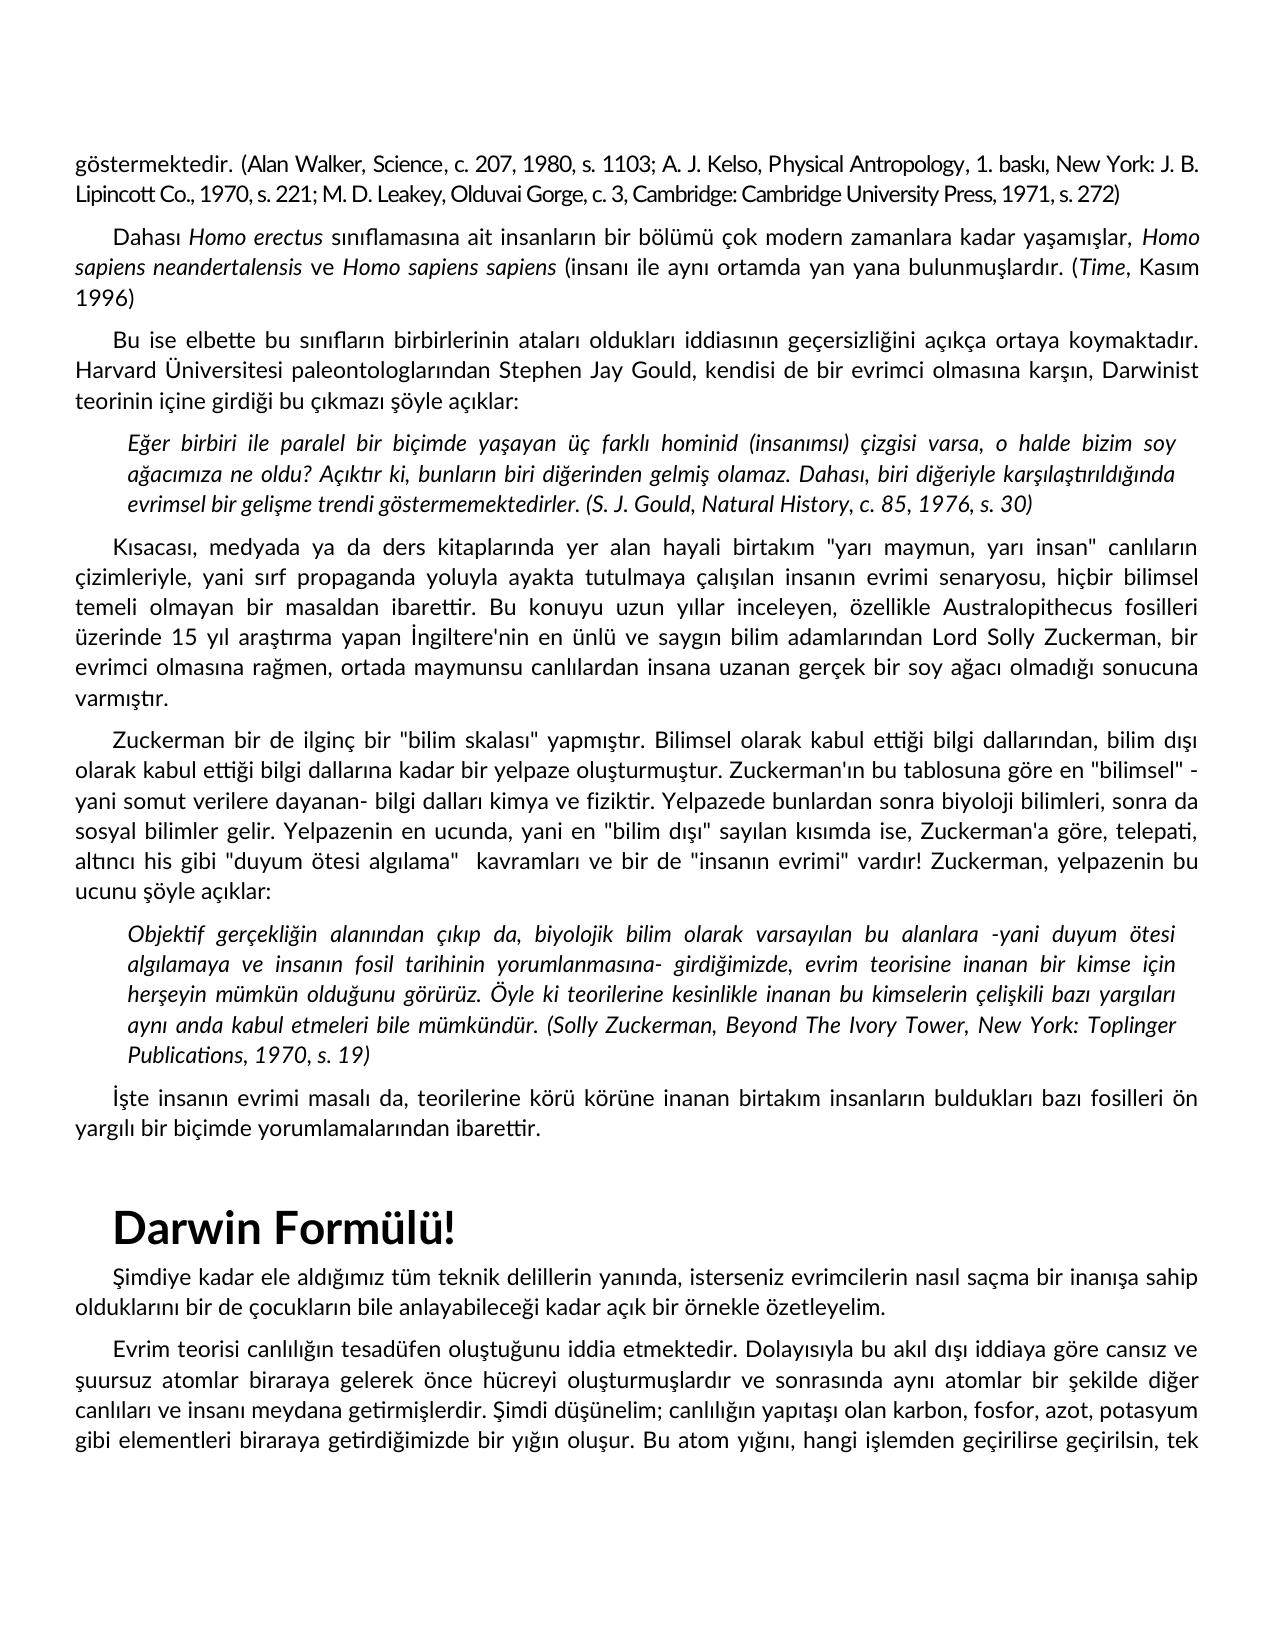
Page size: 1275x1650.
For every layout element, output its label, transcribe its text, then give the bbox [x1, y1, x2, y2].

subtitle Darwin Formülü! [112, 1199, 1200, 1254]
text Dahası Homo erectus sınıflamasına ait insanların bir bölümü çok modern zamanlara kadar yaşamışlar, Homo sapiens neandertalensis ve Homo sapiens sapiens (insanı ile aynı ortamda yan yana bulunmuşlardır. (Time, Kasım 1996) [75, 223, 1200, 311]
text Evrim teorisi canlılığın tesadüfen oluştuğunu iddia etmektedir. Dolayısıyla bu akıl dışı iddiaya göre cansız ve şuursuz atomlar biraraya gelerek önce hücreyi oluşturmuşlardır ve sonrasında aynı atomlar bir şekilde diğer canlıları ve insanı meydana getirmişlerdir. Şimdi düşünelim; canlılığın yapıtaşı olan karbon, fosfor, azot, potasyum gibi elementleri biraraya getirdiğimizde bir yığın oluşur. Bu atom yığını, hangi işlemden geçirilirse geçirilsin, tek [75, 1335, 1200, 1453]
text İşte insanın evrimi masalı da, teorilerine körü körüne inanan birtakım insanların buldukları bazı fosilleri ön yargılı bir biçimde yorumlamalarından ibarettir. [75, 1083, 1200, 1141]
text Bu ise elbette bu sınıfların birbirlerinin ataları oldukları iddiasının geçersizliğini açıkça ortaya koymaktadır. Harvard Üniversitesi paleontologlarından Stephen Jay Gould, kendisi de bir evrimci olmasına karşın, Darwinist teorinin içine girdiği bu çıkmazı şöyle açıklar: [75, 326, 1200, 414]
text Eğer birbiri ile paralel bir biçimde yaşayan üç farklı hominid (insanımsı) çizgisi varsa, o halde bizim soy ağacımıza ne oldu? Açıktır ki, bunların biri diğerinden gelmiş olamaz. Dahası, biri diğeriyle karşılaştırıldığında evrimsel bir gelişme trendi göstermemektedirler. (S. J. Gould, Natural History, c. 85, 1976, s. 30) [127, 429, 1177, 517]
text Kısacası, medyada ya da ders kitaplarında yer alan hayali birtakım "yarı maymun, yarı insan" canlıların çizimleriyle, yani sırf propaganda yoluyla ayakta tutulmaya çalışılan insanın evrimi senaryosu, hiçbir bilimsel temeli olmayan bir masaldan ibarettir. Bu konuyu uzun yıllar inceleyen, özellikle Australopithecus fosilleri üzerinde 15 yıl araştırma yapan İngiltere'nin en ünlü ve saygın bilim adamlarından Lord Solly Zuckerman, bir evrimci olmasına rağmen, ortada maymunsu canlılardan insana uzanan gerçek bir soy ağacı olmadığı sonucuna varmıştır. [75, 532, 1200, 711]
text Zuckerman bir de ilginç bir "bilim skalası" yapmıştır. Bilimsel olarak kabul ettiği bilgi dallarından, bilim dışı olarak kabul ettiği bilgi dallarına kadar bir yelpaze oluşturmuştur. Zuckerman'ın bu tablosuna göre en "bilimsel" -yani somut verilere dayanan- bilgi dalları kimya ve fiziktir. Yelpazede bunlardan sonra biyoloji bilimleri, sonra da sosyal bilimler gelir. Yelpazenin en ucunda, yani en "bilim dışı" sayılan kısımda ise, Zuckerman'a göre, telepati, altıncı his gibi "duyum ötesi algılama" kavramları ve bir de "insanın evrimi" vardır! Zuckerman, yelpazenin bu ucunu şöyle açıklar: [75, 726, 1200, 904]
text göstermektedir. (Alan Walker, Science, c. 207, 1980, s. 1103; A. J. Kelso, Physical Antropology, 1. baskı, New York: J. B. Lipincott Co., 1970, s. 221; M. D. Leakey, Olduvai Gorge, c. 3, Cambridge: Cambridge University Press, 1971, s. 272) [75, 150, 1200, 208]
text Objektif gerçekliğin alanından çıkıp da, biyolojik bilim olarak varsayılan bu alanlara -yani duyum ötesi algılamaya ve insanın fosil tarihinin yorumlanmasına- girdiğimizde, evrim teorisine inanan bir kimse için herşeyin mümkün olduğunu görürüz. Öyle ki teorilerine kesinlikle inanan bu kimselerin çelişkili bazı yargıları aynı anda kabul etmeleri bile mümkündür. (Solly Zuckerman, Beyond The Ivory Tower, New York: Toplinger Publications, 1970, s. 19) [127, 920, 1177, 1068]
text Şimdiye kadar ele aldığımız tüm teknik delillerin yanında, isterseniz evrimcilerin nasıl saçma bir inanışa sahip olduklarını bir de çocukların bile anlayabileceği kadar açık bir örnekle özetleyelim. [75, 1262, 1200, 1320]
